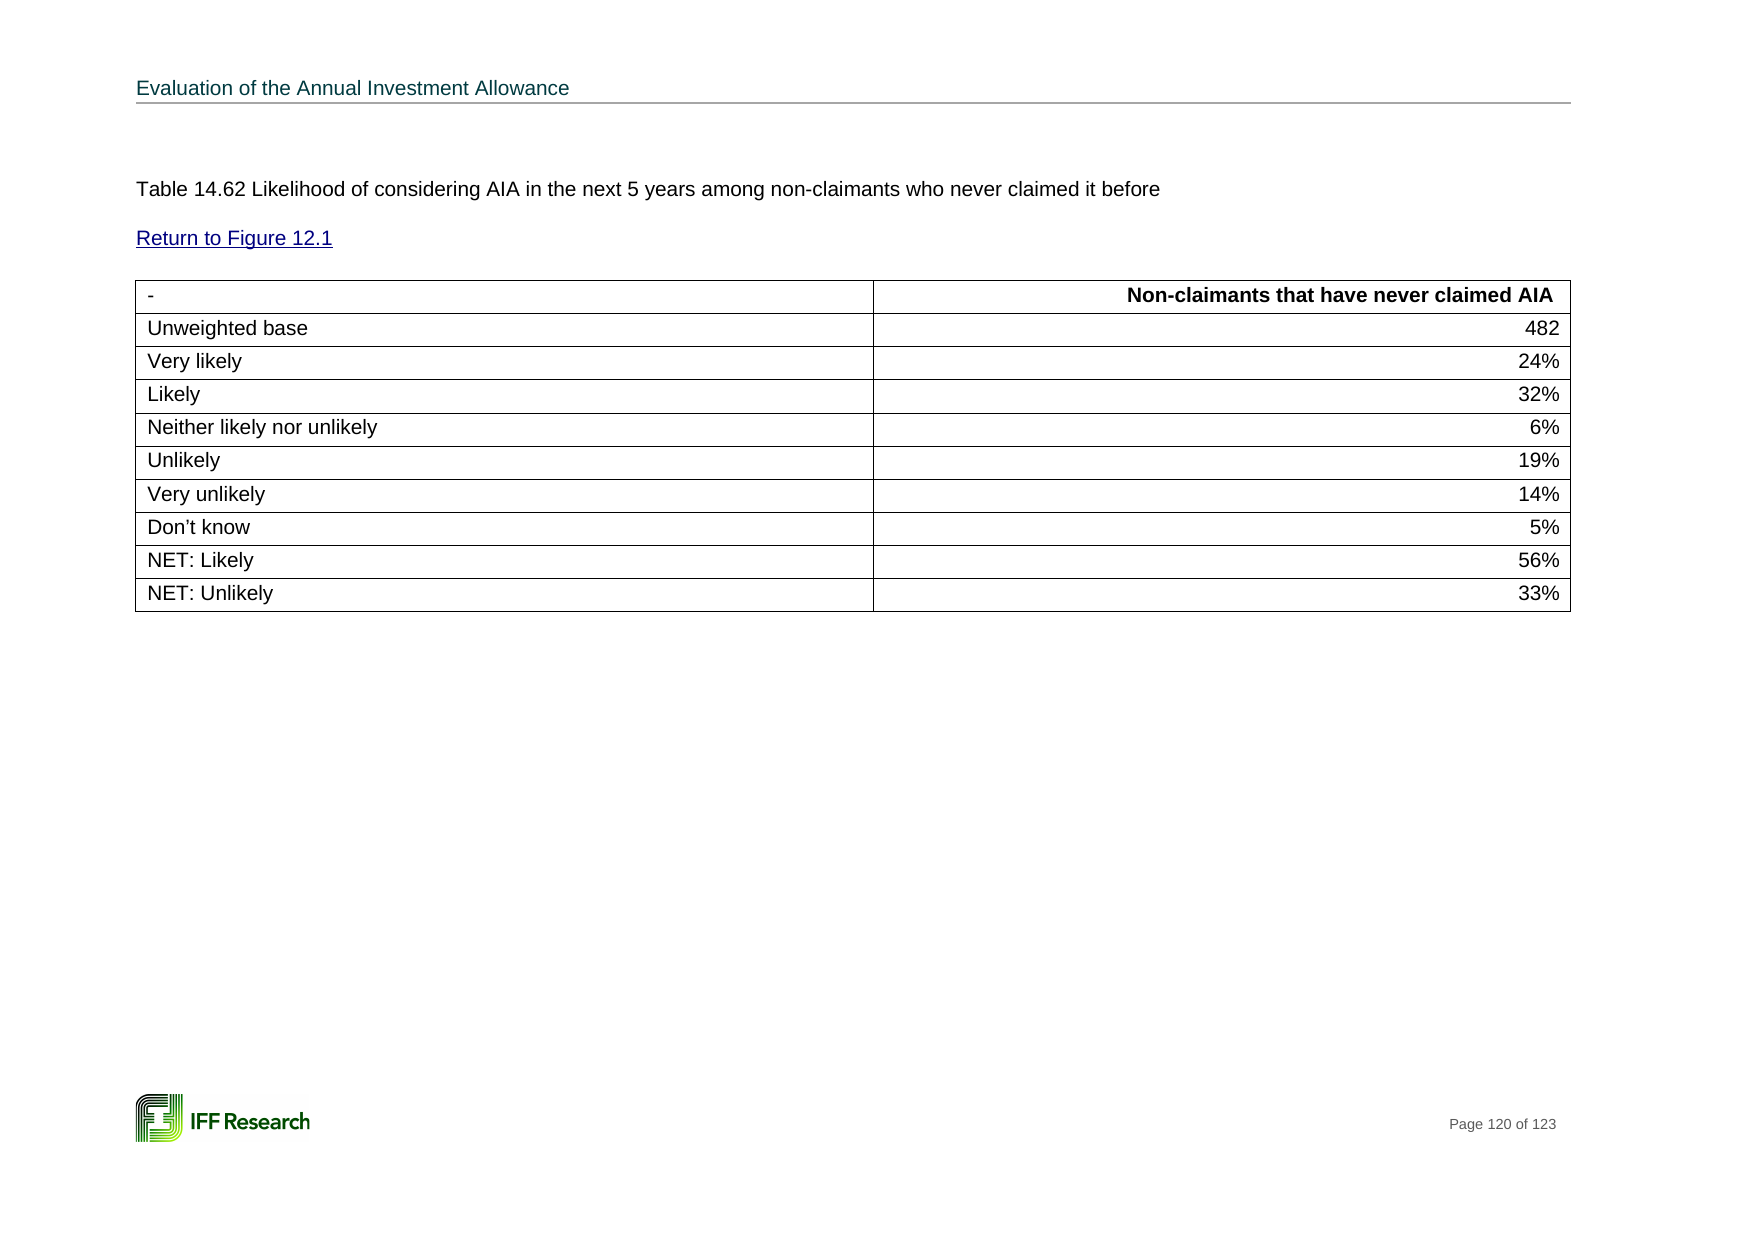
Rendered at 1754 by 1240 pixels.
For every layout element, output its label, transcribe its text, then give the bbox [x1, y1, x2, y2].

table_cell 24% [874, 347, 1570, 379]
table_cell Neither likely nor unlikely [136, 414, 873, 446]
table_cell 33% [874, 579, 1570, 611]
table_cell Unlikely [136, 447, 873, 479]
table_header Non-claimants that have never claimed AIA [874, 281, 1570, 313]
table_cell 482 [874, 314, 1570, 346]
table_cell 6% [874, 414, 1570, 446]
table_cell 32% [874, 380, 1570, 412]
table_header - [136, 281, 873, 313]
table_cell 56% [874, 546, 1570, 578]
table_cell Likely [136, 380, 873, 412]
subtitle Table 14.62 Likelihood of considering AIA in the next 5 years among non-claimants who never claimed it before [136, 177, 1571, 201]
table_cell Very unlikely [136, 480, 873, 512]
table_cell Unweighted base [136, 314, 873, 346]
table_cell Don’t know [136, 513, 873, 545]
table_cell NET: Likely [136, 546, 873, 578]
table_cell Very likely [136, 347, 873, 379]
table_cell NET: Unlikely [136, 579, 873, 611]
table_cell 14% [874, 480, 1570, 512]
table_cell 19% [874, 447, 1570, 479]
text Return to Figure 12.1 [136, 226, 1571, 250]
table_cell 5% [874, 513, 1570, 545]
